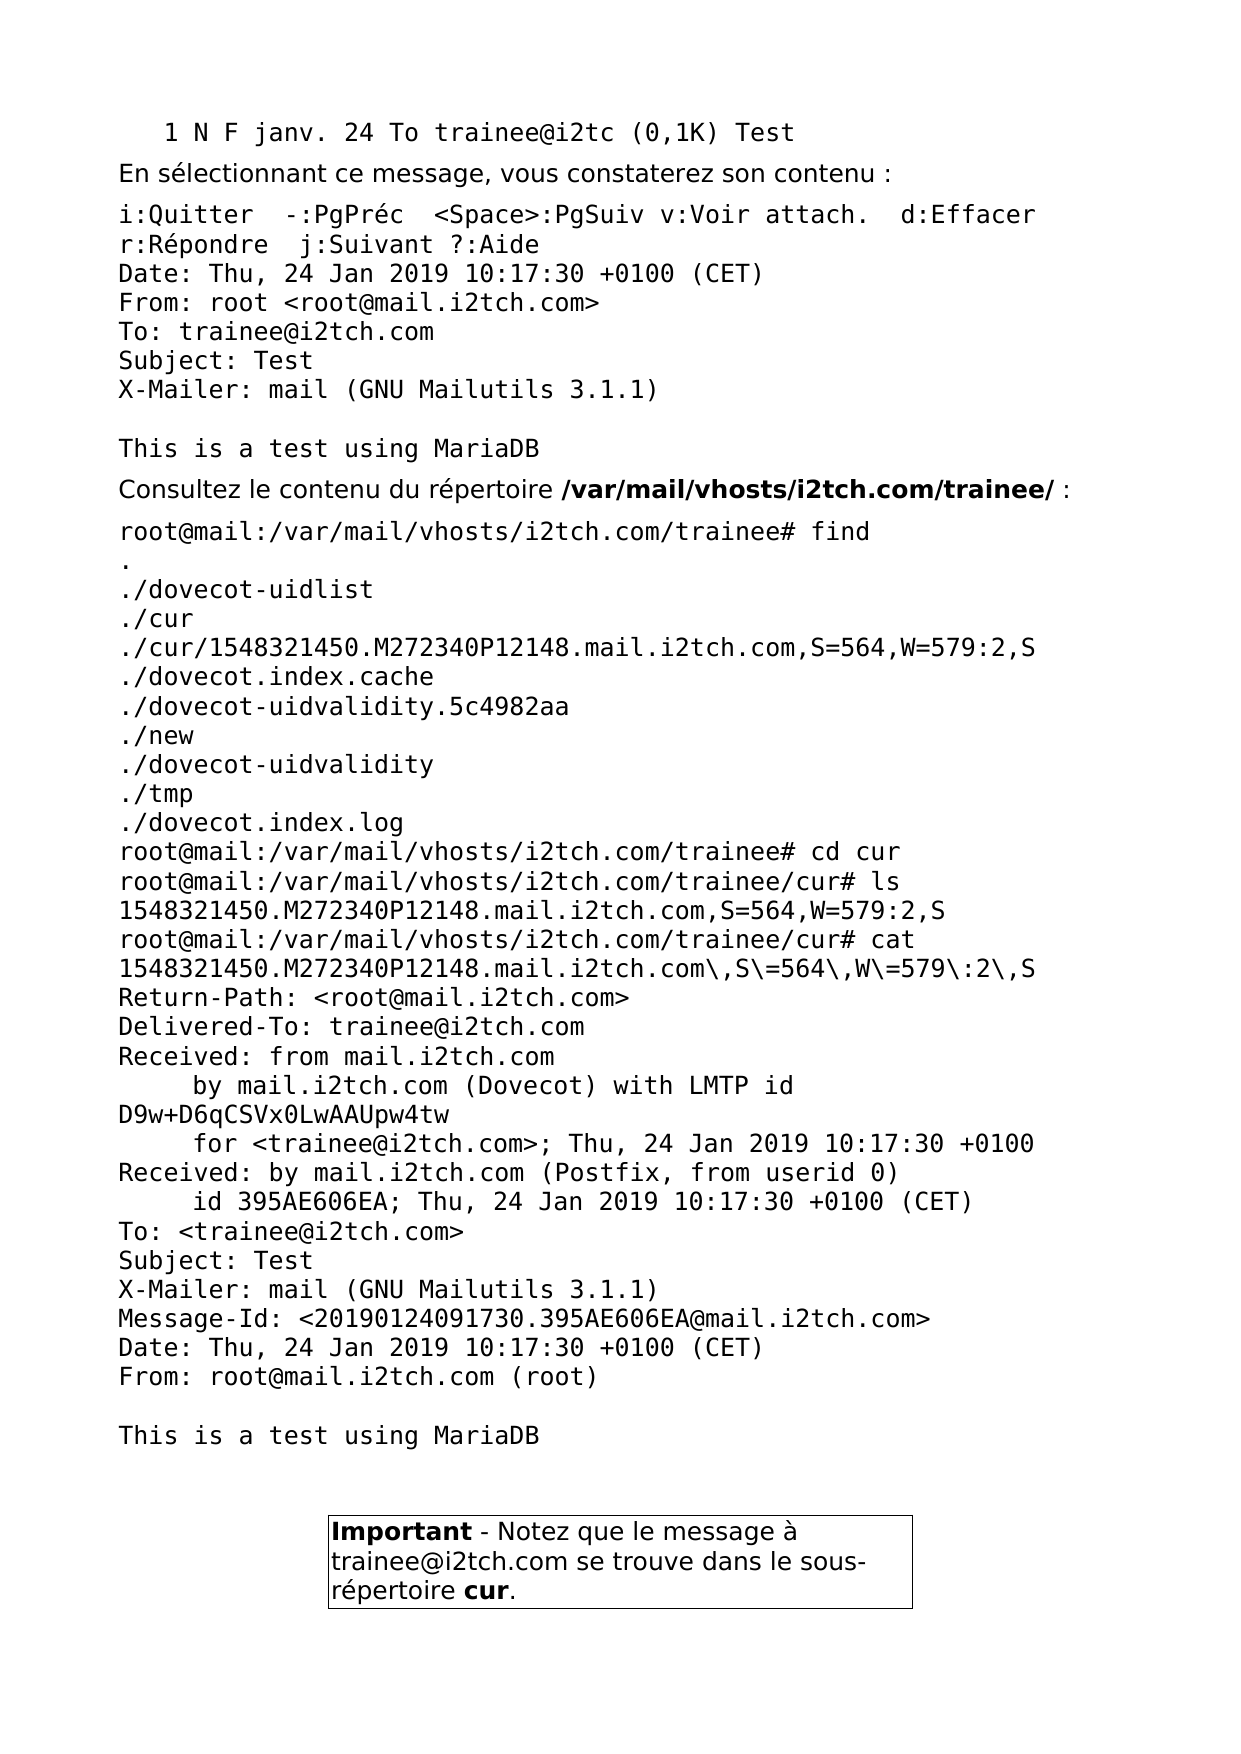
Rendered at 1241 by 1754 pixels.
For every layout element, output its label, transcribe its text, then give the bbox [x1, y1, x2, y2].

text i:Quitter -:PgPréc <Space>:PgSuiv v:Voir attach. d:Effacer r:Répondre j:Suivant ?:Aide Date: Thu, 24 Jan 2019 10:17:30 +0100 (CET) From: root <root@mail.i2tch.com> To: trainee@i2tch.com Subject: Test X-Mailer: mail (GNU Mailutils 3.1.1) This is a test using MariaDB [118, 201, 1122, 463]
text Consultez le contenu du répertoire /var/mail/vhosts/i2tch.com/trainee/ : [118, 475, 1122, 504]
text 1 N F janv. 24 To trainee@i2tc (0,1K) Test [118, 118, 1122, 147]
text En sélectionnant ce message, vous constaterez son contenu : [118, 159, 1122, 188]
table_header Important - Notez que le message à trainee@i2tch.com se trouve dans le sous-répertoire cur. [329, 1516, 912, 1608]
text root@mail:/var/mail/vhosts/i2tch.com/trainee# find . ./dovecot-uidlist ./cur ./cur/1548321450.M272340P12148.mail.i2tch.com,S=564,W=579:2,S ./dovecot.index.cache ./dovecot-uidvalidity.5c4982aa ./new ./dovecot-uidvalidity ./tmp ./dovecot.index.log root@mail:/var/mail/vhosts/i2tch.com/trainee# cd cur root@mail:/var/mail/vhosts/i2tch.com/trainee/cur# ls 1548321450.M272340P12148.mail.i2tch.com,S=564,W=579:2,S root@mail:/var/mail/vhosts/i2tch.com/trainee/cur# cat 1548321450.M272340P12148.mail.i2tch.com\,S\=564\,W\=579\:2\,S Return-Path: <root@mail.i2tch.com> Delivered-To: trainee@i2tch.com Received: from mail.i2tch.com by mail.i2tch.com (Dovecot) with LMTP id D9w+D6qCSVx0LwAAUpw4tw for <trainee@i2tch.com>; Thu, 24 Jan 2019 10:17:30 +0100 Received: by mail.i2tch.com (Postfix, from userid 0) id 395AE606EA; Thu, 24 Jan 2019 10:17:30 +0100 (CET) To: <trainee@i2tch.com> Subject: Test X-Mailer: mail (GNU Mailutils 3.1.1) Message-Id: <20190124091730.395AE606EA@mail.i2tch.com> Date: Thu, 24 Jan 2019 10:17:30 +0100 (CET) From: root@mail.i2tch.com (root) This is a test using MariaDB [118, 517, 1122, 1479]
